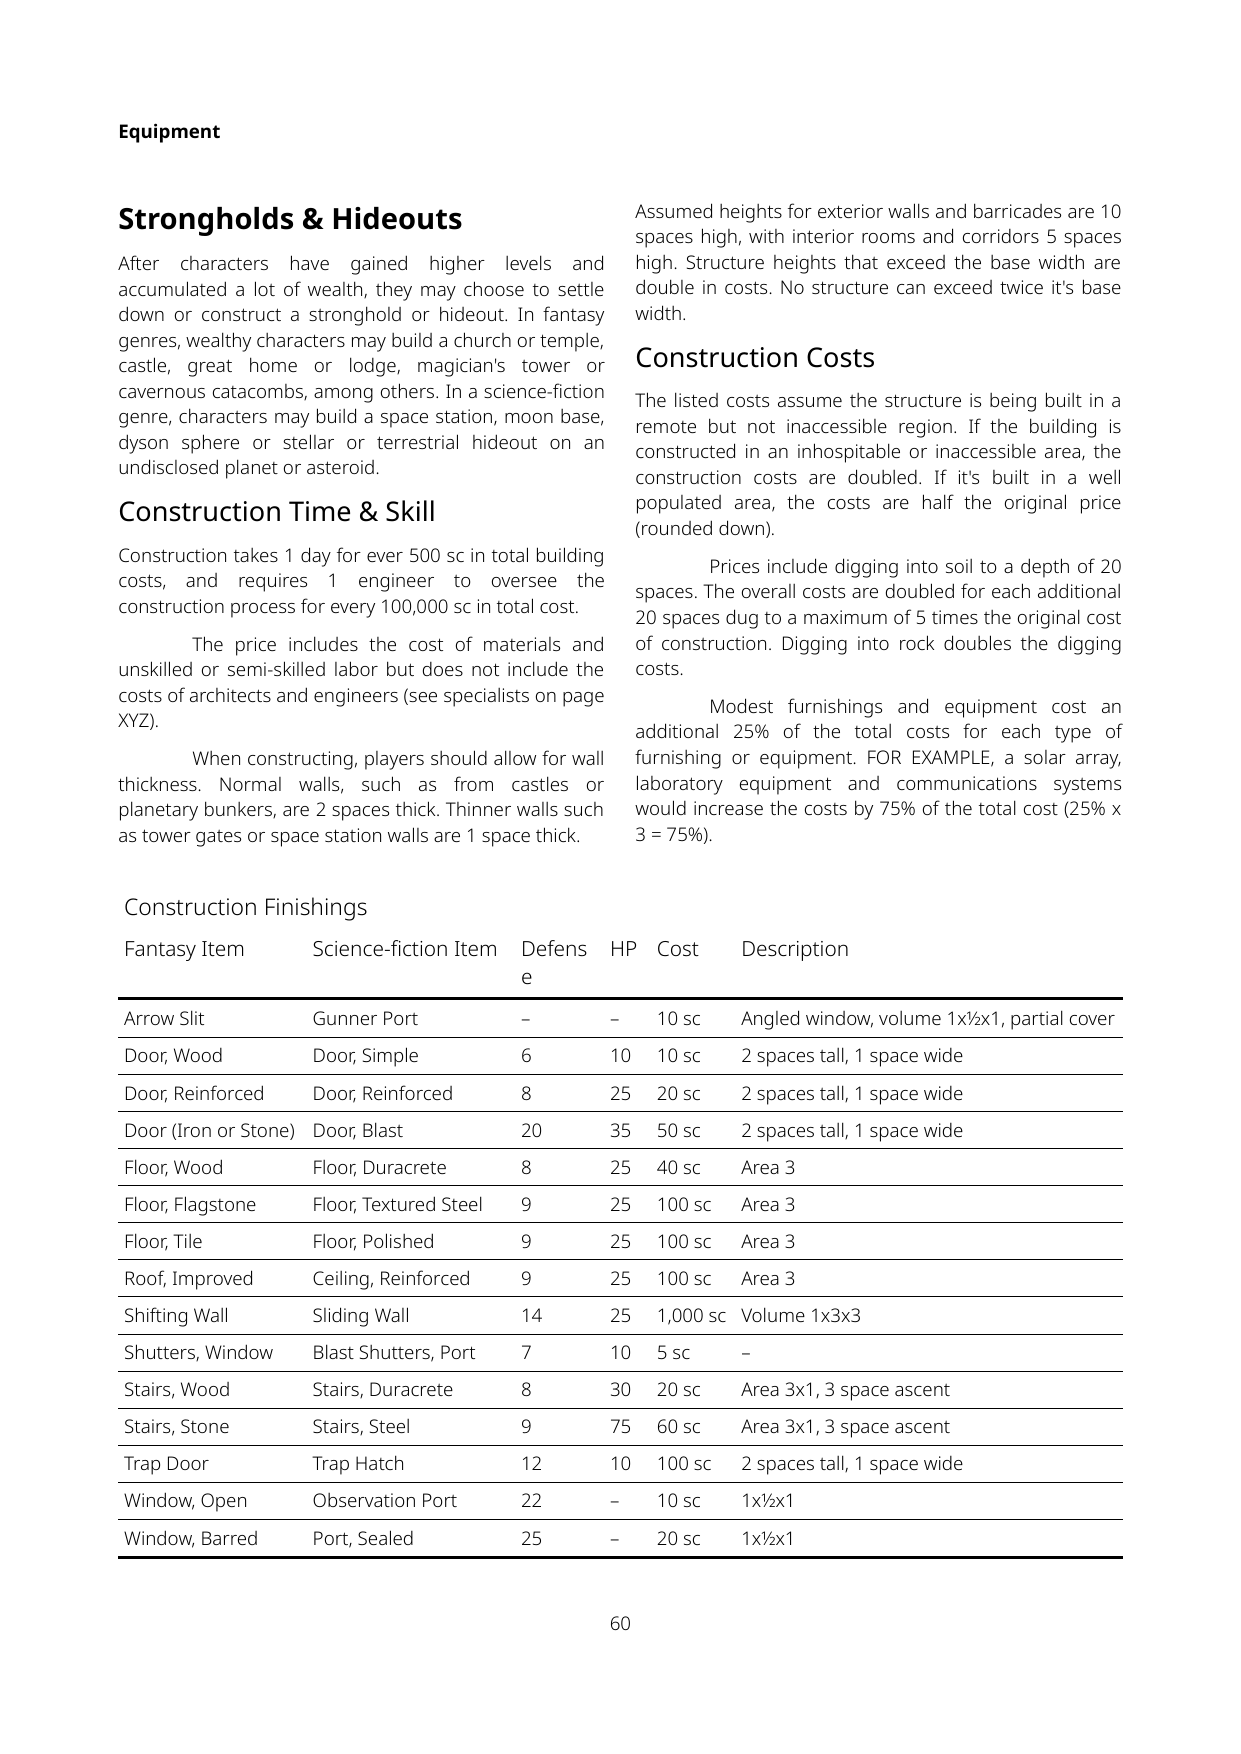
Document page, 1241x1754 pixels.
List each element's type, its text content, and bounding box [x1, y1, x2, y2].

table_cell 20 sc [651, 1372, 735, 1408]
table_cell Shifting Wall [118, 1297, 307, 1333]
table_cell Stairs, Steel [307, 1409, 515, 1445]
table_cell 8 [515, 1075, 604, 1111]
text After characters have gained higher levels and accumulated a lot of wealth, they may choose to settle down or construct a stronghold or hideout. In fantasy genres, wealthy characters may build a church or temple, castle, great home or lodge, magician's tower or cavernous catacombs, among others. In a science-fiction genre, characters may build a space station, moon base, dyson sphere or stellar or terrestrial hideout on an undisclosed planet or asteroid. [118, 250, 605, 480]
table_cell 100 sc [651, 1186, 735, 1222]
table_cell 10 [604, 1446, 651, 1482]
table_cell Volume 1x3x3 [735, 1297, 1123, 1333]
table_cell Floor, Polished [307, 1223, 515, 1259]
table_cell 20 [515, 1112, 604, 1148]
table_cell Description [735, 928, 1123, 997]
table_cell Door, Simple [307, 1038, 515, 1074]
table_cell Angled window, volume 1x½x1, partial cover [735, 1000, 1123, 1037]
table_cell 7 [515, 1335, 604, 1371]
table_cell 2 spaces tall, 1 space wide [735, 1038, 1123, 1074]
table_cell Area 3x1, 3 space ascent [735, 1409, 1123, 1445]
table_cell Port, Sealed [307, 1520, 515, 1556]
table_cell Observation Port [307, 1483, 515, 1519]
table_cell 10 sc [651, 1038, 735, 1074]
table_cell Window, Open [118, 1483, 307, 1519]
table_cell 35 [604, 1112, 651, 1148]
table_cell 10 sc [651, 1483, 735, 1519]
table_cell 25 [604, 1075, 651, 1111]
table_cell 9 [515, 1409, 604, 1445]
table_cell 20 sc [651, 1075, 735, 1111]
table_cell 40 sc [651, 1149, 735, 1185]
table_cell Ceiling, Reinforced [307, 1260, 515, 1296]
table_cell 10 [604, 1038, 651, 1074]
table_cell 100 sc [651, 1223, 735, 1259]
table_cell Blast Shutters, Port [307, 1335, 515, 1371]
table_cell Sliding Wall [307, 1297, 515, 1333]
table_cell 100 sc [651, 1446, 735, 1482]
table_cell Area 3 [735, 1223, 1123, 1259]
table_cell 25 [604, 1149, 651, 1185]
table_cell 25 [604, 1186, 651, 1222]
table_cell Fantasy Item [118, 928, 307, 997]
text Construction takes 1 day for ever 500 sc in total building costs, and requires 1 engineer to oversee the construction process for every 100,000 sc in total cost. [118, 542, 605, 618]
table_cell 6 [515, 1038, 604, 1074]
table_header Construction Finishings [118, 886, 1123, 928]
text Assumed heights for exterior walls and barricades are 10 spaces high, with interior rooms and corridors 5 spaces high. Structure heights that exceed the base width are double in costs. No structure can exceed twice it's base width. [635, 198, 1122, 326]
table_cell 1x½x1 [735, 1520, 1123, 1556]
table_cell 1,000 sc [651, 1297, 735, 1333]
table_cell 1x½x1 [735, 1483, 1123, 1519]
table_cell 25 [604, 1223, 651, 1259]
table_cell 5 sc [651, 1335, 735, 1371]
table_cell Door, Reinforced [118, 1075, 307, 1111]
subtitle Strongholds & Hideouts [118, 198, 605, 238]
table_cell Window, Barred [118, 1520, 307, 1556]
table_cell Stairs, Duracrete [307, 1372, 515, 1408]
table_cell 9 [515, 1223, 604, 1259]
table_cell 8 [515, 1372, 604, 1408]
table_cell 10 [604, 1335, 651, 1371]
table_cell Defense [515, 928, 604, 997]
text Construction Time & Skill [118, 492, 605, 529]
text Construction Costs [635, 338, 1122, 375]
table_cell 2 spaces tall, 1 space wide [735, 1075, 1123, 1111]
table_cell Floor, Tile [118, 1223, 307, 1259]
table_cell HP [604, 928, 651, 997]
table_cell Area 3 [735, 1186, 1123, 1222]
table_cell Roof, Improved [118, 1260, 307, 1296]
text Modest furnishings and equipment cost an additional 25% of the total costs for each type of furnishing or equipment. FOR EXAMPLE, a solar array, laboratory equipment and communications systems would increase the costs by 75% of the total cost (25% x 3 = 75%). [635, 693, 1122, 846]
table_cell Stairs, Wood [118, 1372, 307, 1408]
table_cell 9 [515, 1186, 604, 1222]
table_cell 12 [515, 1446, 604, 1482]
table_cell 22 [515, 1483, 604, 1519]
table_cell Arrow Slit [118, 1000, 307, 1037]
table_cell 50 sc [651, 1112, 735, 1148]
table_cell 10 sc [651, 1000, 735, 1037]
table_cell Area 3x1, 3 space ascent [735, 1372, 1123, 1408]
table_cell 60 sc [651, 1409, 735, 1445]
table_cell 9 [515, 1260, 604, 1296]
text Prices include digging into soil to a depth of 20 spaces. The overall costs are doubled for each additional 20 spaces dug to a maximum of 5 times the original cost of construction. Digging into rock doubles the digging costs. [635, 553, 1122, 681]
table_cell Floor, Textured Steel [307, 1186, 515, 1222]
table_cell – [515, 1000, 604, 1037]
table_cell Cost [651, 928, 735, 997]
table_cell 25 [515, 1520, 604, 1556]
table_cell 2 spaces tall, 1 space wide [735, 1446, 1123, 1482]
table_cell Trap Hatch [307, 1446, 515, 1482]
table_cell 8 [515, 1149, 604, 1185]
table_cell – [604, 1483, 651, 1519]
table_cell Door, Blast [307, 1112, 515, 1148]
table_cell Floor, Wood [118, 1149, 307, 1185]
table_cell – [735, 1335, 1123, 1371]
table_cell Door, Reinforced [307, 1075, 515, 1111]
table_cell 100 sc [651, 1260, 735, 1296]
table_cell Floor, Flagstone [118, 1186, 307, 1222]
table_cell Area 3 [735, 1149, 1123, 1185]
table_cell 30 [604, 1372, 651, 1408]
table_cell 14 [515, 1297, 604, 1333]
table_cell 75 [604, 1409, 651, 1445]
text When constructing, players should allow for wall thickness. Normal walls, such as from castles or planetary bunkers, are 2 spaces thick. Thinner walls such as tower gates or space station walls are 1 space thick. [118, 746, 605, 848]
table_cell Floor, Duracrete [307, 1149, 515, 1185]
table_cell Door (Iron or Stone) [118, 1112, 307, 1148]
table_cell Shutters, Window [118, 1335, 307, 1371]
text The price includes the cost of materials and unskilled or semi-skilled labor but does not include the costs of architects and engineers (see specialists on page XYZ). [118, 631, 605, 733]
table_cell – [604, 1000, 651, 1037]
table_cell Science-fiction Item [307, 928, 515, 997]
table_cell Stairs, Stone [118, 1409, 307, 1445]
table_cell 25 [604, 1297, 651, 1333]
table_cell 2 spaces tall, 1 space wide [735, 1112, 1123, 1148]
table_cell Door, Wood [118, 1038, 307, 1074]
table_cell Trap Door [118, 1446, 307, 1482]
text The listed costs assume the structure is being built in a remote but not inaccessible region. If the building is constructed in an inhospitable or inaccessible area, the construction costs are doubled. If it's built in a well populated area, the costs are half the original price (rounded down). [635, 388, 1122, 541]
table_cell Area 3 [735, 1260, 1123, 1296]
table_cell – [604, 1520, 651, 1556]
table_cell 20 sc [651, 1520, 735, 1556]
table_cell 25 [604, 1260, 651, 1296]
table_cell Gunner Port [307, 1000, 515, 1037]
